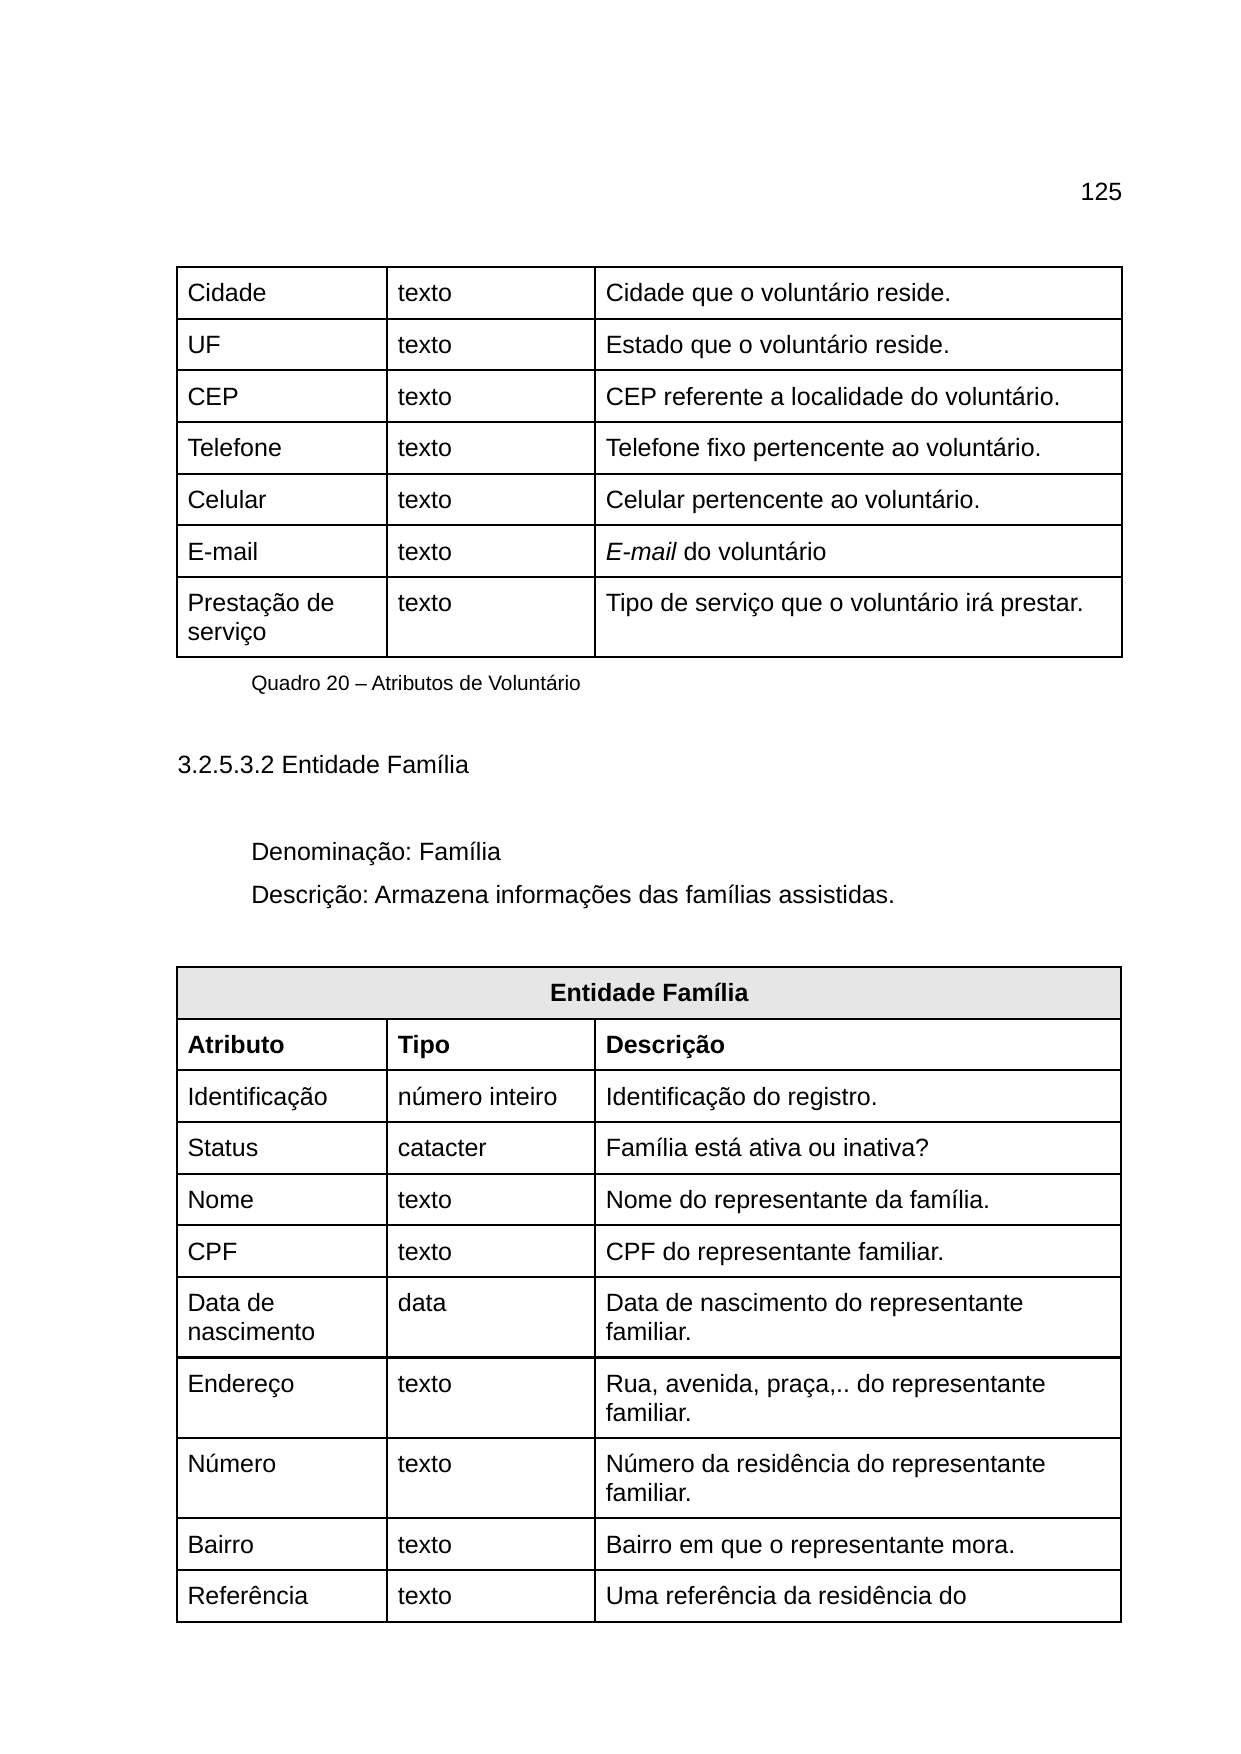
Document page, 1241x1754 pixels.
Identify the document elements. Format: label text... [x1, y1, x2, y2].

table_cell Data de nascimento [178, 1278, 386, 1356]
table_cell texto [388, 1175, 594, 1224]
table_cell Família está ativa ou inativa? [596, 1123, 1120, 1173]
table_cell Identificação [178, 1071, 386, 1121]
table_cell Identificação do registro. [596, 1071, 1120, 1121]
table_cell catacter [388, 1123, 594, 1173]
table_header Entidade Família [178, 968, 1120, 1018]
table_cell Cidade [178, 268, 386, 317]
table_cell texto [388, 268, 594, 317]
table_cell CPF do representante familiar. [596, 1226, 1120, 1276]
table_cell Status [178, 1123, 386, 1173]
table_cell texto [388, 578, 594, 656]
table_cell CEP referente a localidade do voluntário. [596, 371, 1121, 421]
text 3.2.5.3.2 Entidade Família [177, 750, 1122, 779]
table_cell Telefone [178, 423, 386, 472]
table_cell Uma referência da residência do [596, 1571, 1120, 1621]
table_cell número inteiro [388, 1071, 594, 1121]
table_cell Nome [178, 1175, 386, 1224]
table_cell Telefone fixo pertencente ao voluntário. [596, 423, 1121, 472]
table_cell texto [388, 320, 594, 369]
text Descrição: Armazena informações das famílias assistidas. [177, 880, 1122, 908]
table_cell texto [388, 1359, 594, 1437]
table_cell Nome do representante da família. [596, 1175, 1120, 1224]
text Quadro 20 – Atributos de Voluntário [177, 671, 1122, 695]
table_cell Data de nascimento do representante familiar. [596, 1278, 1120, 1356]
table_cell Número da residência do representante familiar. [596, 1439, 1120, 1517]
table_cell Endereço [178, 1359, 386, 1437]
table_cell Atributo [178, 1020, 386, 1069]
table_cell texto [388, 475, 594, 524]
table_cell E-mail do voluntário [596, 526, 1121, 576]
table_cell Celular pertencente ao voluntário. [596, 475, 1121, 524]
table_cell texto [388, 371, 594, 421]
table_cell CEP [178, 371, 386, 421]
table_cell Celular [178, 475, 386, 524]
table_cell CPF [178, 1226, 386, 1276]
table_cell Número [178, 1439, 386, 1517]
table_cell Prestação de serviço [178, 578, 386, 656]
table_cell Bairro [178, 1519, 386, 1569]
table_cell UF [178, 320, 386, 369]
table_cell data [388, 1278, 594, 1356]
table_cell Descrição [596, 1020, 1120, 1069]
table_cell E-mail [178, 526, 386, 576]
text Denominação: Família [177, 837, 1122, 865]
table_cell Estado que o voluntário reside. [596, 320, 1121, 369]
table_cell Rua, avenida, praça,.. do representante familiar. [596, 1359, 1120, 1437]
table_cell texto [388, 1226, 594, 1276]
table_cell texto [388, 1439, 594, 1517]
table_cell Cidade que o voluntário reside. [596, 268, 1121, 317]
table_cell texto [388, 1571, 594, 1621]
table_cell Referência [178, 1571, 386, 1621]
table_cell Tipo [388, 1020, 594, 1069]
table_cell Tipo de serviço que o voluntário irá prestar. [596, 578, 1121, 656]
table_cell Bairro em que o representante mora. [596, 1519, 1120, 1569]
table_cell texto [388, 526, 594, 576]
table_cell texto [388, 1519, 594, 1569]
table_cell texto [388, 423, 594, 472]
